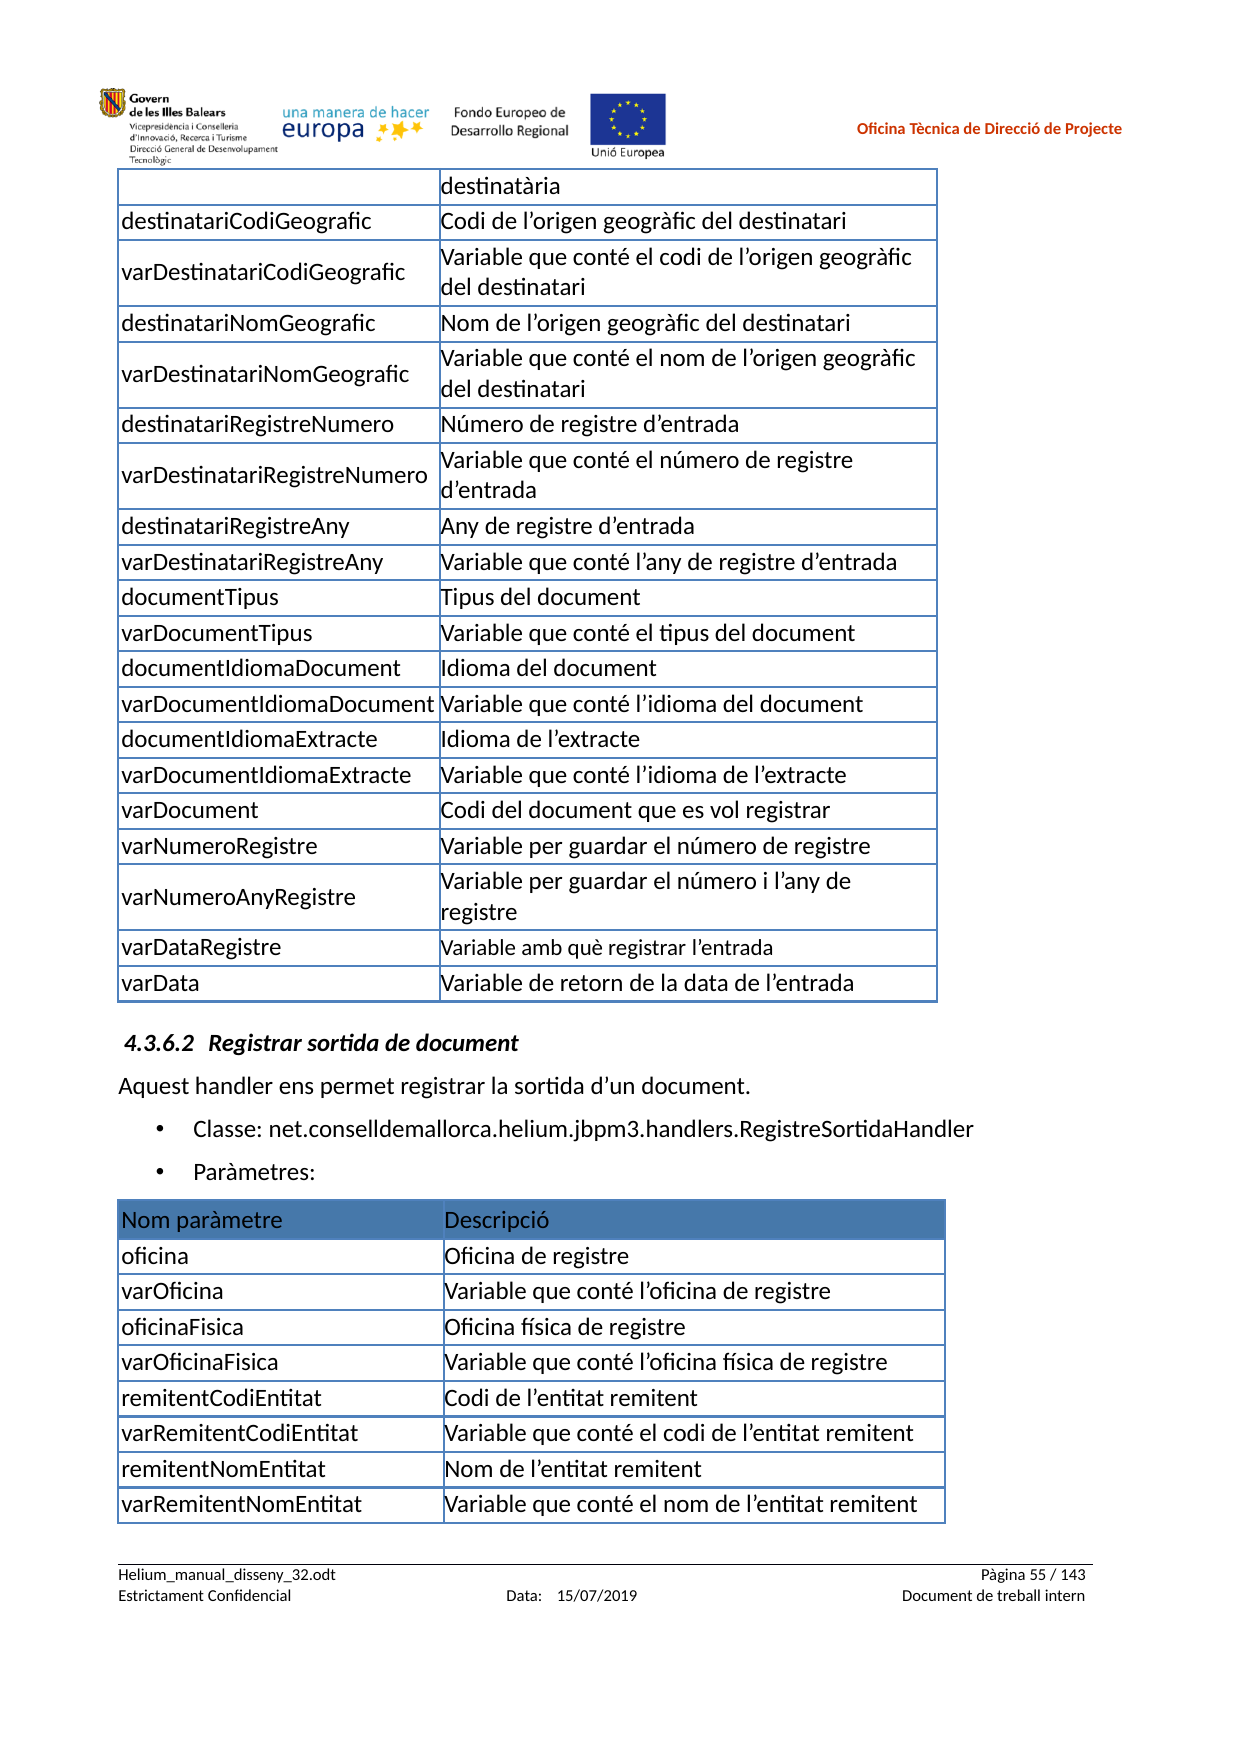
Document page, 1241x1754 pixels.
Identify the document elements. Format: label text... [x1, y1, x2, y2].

table_cell documentIdiomaExtracte [119, 723, 439, 757]
table_cell Variable que conté el codi de l’entitat remitent [445, 1418, 944, 1451]
table_cell varOficina [119, 1275, 443, 1309]
text Aquest handler ens permet registrar la sortida d’un document. [118, 1070, 1122, 1101]
table_cell varDestinatariNomGeografic [119, 343, 439, 407]
table_cell varData [119, 967, 439, 1000]
table_cell Oficina física de registre [445, 1311, 944, 1344]
table_cell varOficinaFisica [119, 1346, 443, 1380]
table_cell destinatariNomGeografic [119, 307, 439, 341]
table_cell Variable que conté el número de registre d’entrada [441, 444, 936, 508]
table_cell Variable de retorn de la data de l’entrada [441, 967, 936, 1000]
table_cell remitentCodiEntitat [119, 1382, 443, 1415]
table_cell Variable que conté l’oficina física de registre [445, 1346, 944, 1380]
table_cell varDocument [119, 794, 439, 828]
table_cell varDestinatariRegistreAny [119, 546, 439, 579]
list Paràmetres: [156, 1156, 1122, 1187]
table_cell Variable que conté l’idioma del document [441, 688, 936, 721]
table_cell varRemitentNomEntitat [119, 1489, 443, 1522]
table_cell varNumeroRegistre [119, 830, 439, 863]
table_cell Nom de l’entitat remitent [445, 1453, 944, 1486]
list Classe: net.conselldemallorca.helium.jbpm3.handlers.RegistreSortidaHandler [156, 1113, 1122, 1144]
table_cell Variable per guardar el número de registre [441, 830, 936, 863]
table_cell Codi del document que es vol registrar [441, 794, 936, 828]
table_cell Variable amb què registrar l’entrada [441, 931, 936, 965]
table_cell Nom de l’origen geogràfic del destinatari [441, 307, 936, 341]
table_cell Codi de l’entitat remitent [445, 1382, 944, 1415]
picture [99, 87, 668, 166]
table_cell Variable que conté el codi de l’origen geogràfic del destinatari [441, 241, 936, 305]
table_header Descripció [445, 1201, 944, 1238]
table_cell [119, 170, 439, 203]
table_cell documentTipus [119, 581, 439, 615]
table_cell Variable que conté l’oficina de registre [445, 1275, 944, 1309]
table_cell Número de registre d’entrada [441, 409, 936, 442]
table_cell Variable que conté l’idioma de l’extracte [441, 759, 936, 792]
table_cell varDestinatariCodiGeografic [119, 241, 439, 305]
table_cell documentIdiomaDocument [119, 652, 439, 686]
table_cell varDocumentIdiomaExtracte [119, 759, 439, 792]
table_cell destinatariRegistreNumero [119, 409, 439, 442]
table_cell Idioma del document [441, 652, 936, 686]
table_cell Variable que conté el nom de l’entitat remitent [445, 1489, 944, 1522]
table_cell Variable que conté el tipus del document [441, 617, 936, 650]
table_cell Tipus del document [441, 581, 936, 615]
table_cell Variable que conté el nom de l’origen geogràfic del destinatari [441, 343, 936, 407]
table_cell varRemitentCodiEntitat [119, 1418, 443, 1451]
table_cell varDestinatariRegistreNumero [119, 444, 439, 508]
table_cell oficina [119, 1240, 443, 1273]
table_cell Oficina de registre [445, 1240, 944, 1273]
table_cell varDocumentIdiomaDocument [119, 688, 439, 721]
table_cell Idioma de l’extracte [441, 723, 936, 757]
table_cell remitentNomEntitat [119, 1453, 443, 1486]
table_cell Variable per guardar el número i l’any de registre [441, 865, 936, 929]
table_cell varDocumentTipus [119, 617, 439, 650]
table_cell varNumeroAnyRegistre [119, 865, 439, 929]
table_cell oficinaFisica [119, 1311, 443, 1344]
table_cell Variable que conté l’any de registre d’entrada [441, 546, 936, 579]
subtitle Registrar sortida de document [118, 1027, 1122, 1058]
table_cell Codi de l’origen geogràfic del destinatari [441, 206, 936, 239]
table_cell destinatariRegistreAny [119, 510, 439, 544]
table_cell destinatariCodiGeografic [119, 206, 439, 239]
table_cell Any de registre d’entrada [441, 510, 936, 544]
table_header Nom paràmetre [119, 1201, 443, 1238]
table_cell varDataRegistre [119, 931, 439, 965]
table_cell destinatària [441, 170, 936, 203]
